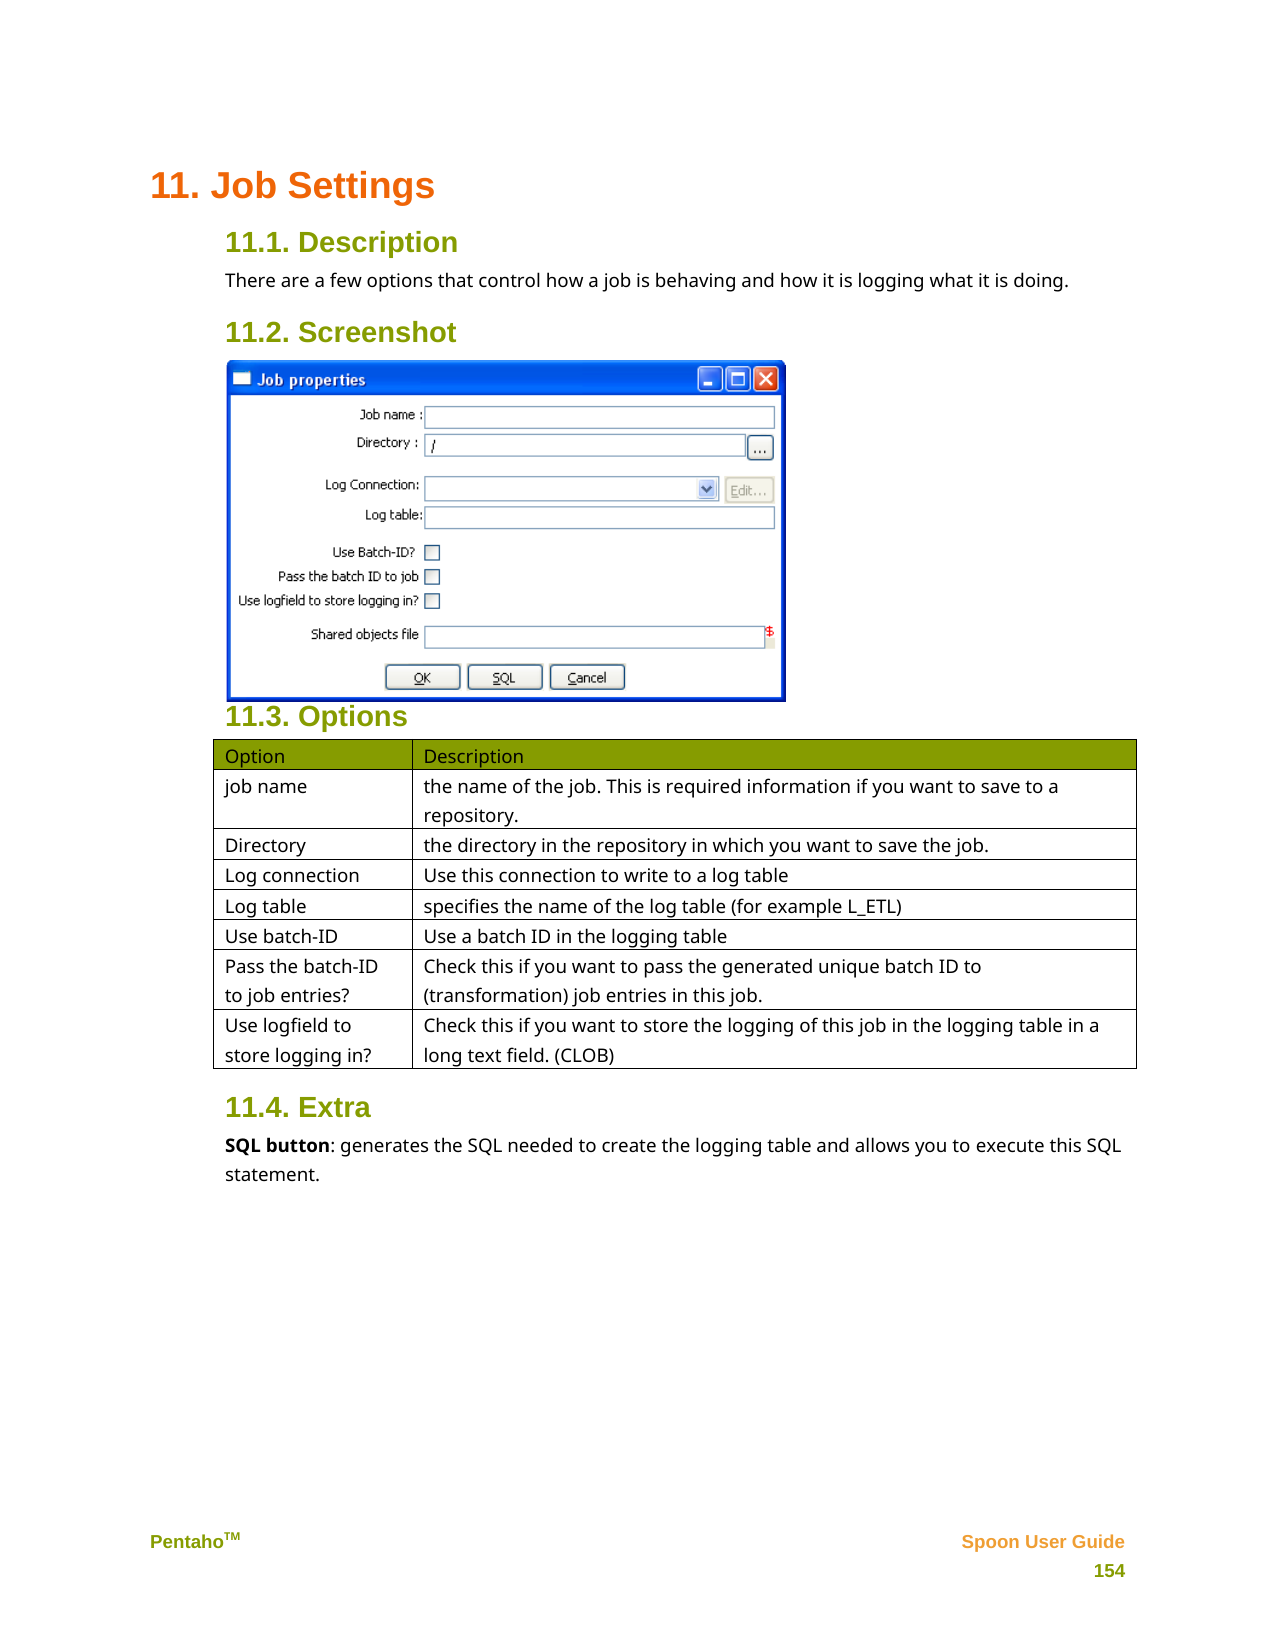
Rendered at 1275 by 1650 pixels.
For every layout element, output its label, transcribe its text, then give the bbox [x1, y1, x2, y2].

text SQL button: generates the SQL needed to create the logging table and allows you to execute this SQL statement. [225, 1129, 1125, 1188]
table_cell Check this if you want to pass the generated unique batch ID to (transformation) job entries in this job. [413, 950, 1136, 1008]
table_cell specifies the name of the log table (for example L_ETL) [413, 890, 1136, 919]
subtitle 11.3. Options [225, 696, 1125, 732]
subtitle 11.2. Screenshot [225, 319, 1125, 348]
table_header Description [413, 740, 1136, 769]
subtitle 11.4. Extra [225, 1094, 1125, 1123]
subtitle 11. Job Settings [150, 175, 1125, 204]
table_cell Log connection [214, 860, 412, 889]
table_cell Log table [214, 890, 412, 919]
table_cell Use this connection to write to a log table [413, 860, 1136, 889]
text There are a few options that control how a job is behaving and how it is logging what it is doing. [225, 264, 1125, 294]
table_cell the name of the job. This is required information if you want to save to a repository. [413, 770, 1136, 828]
table_header Option [214, 740, 412, 769]
table_cell job name [214, 770, 412, 828]
table_cell the directory in the repository in which you want to save the job. [413, 829, 1136, 858]
table_cell Use a batch ID in the logging table [413, 920, 1136, 949]
table_cell Pass the batch-ID to job entries? [214, 950, 412, 1008]
table_cell Check this if you want to store the logging of this job in the logging table in a long text field. (CLOB) [413, 1010, 1136, 1068]
picture [226, 360, 786, 702]
table_cell Use batch-ID [214, 920, 412, 949]
table_cell Use logfield to store logging in? [214, 1010, 412, 1068]
table_cell Directory [214, 829, 412, 858]
subtitle 11.1. Description [225, 229, 1125, 258]
